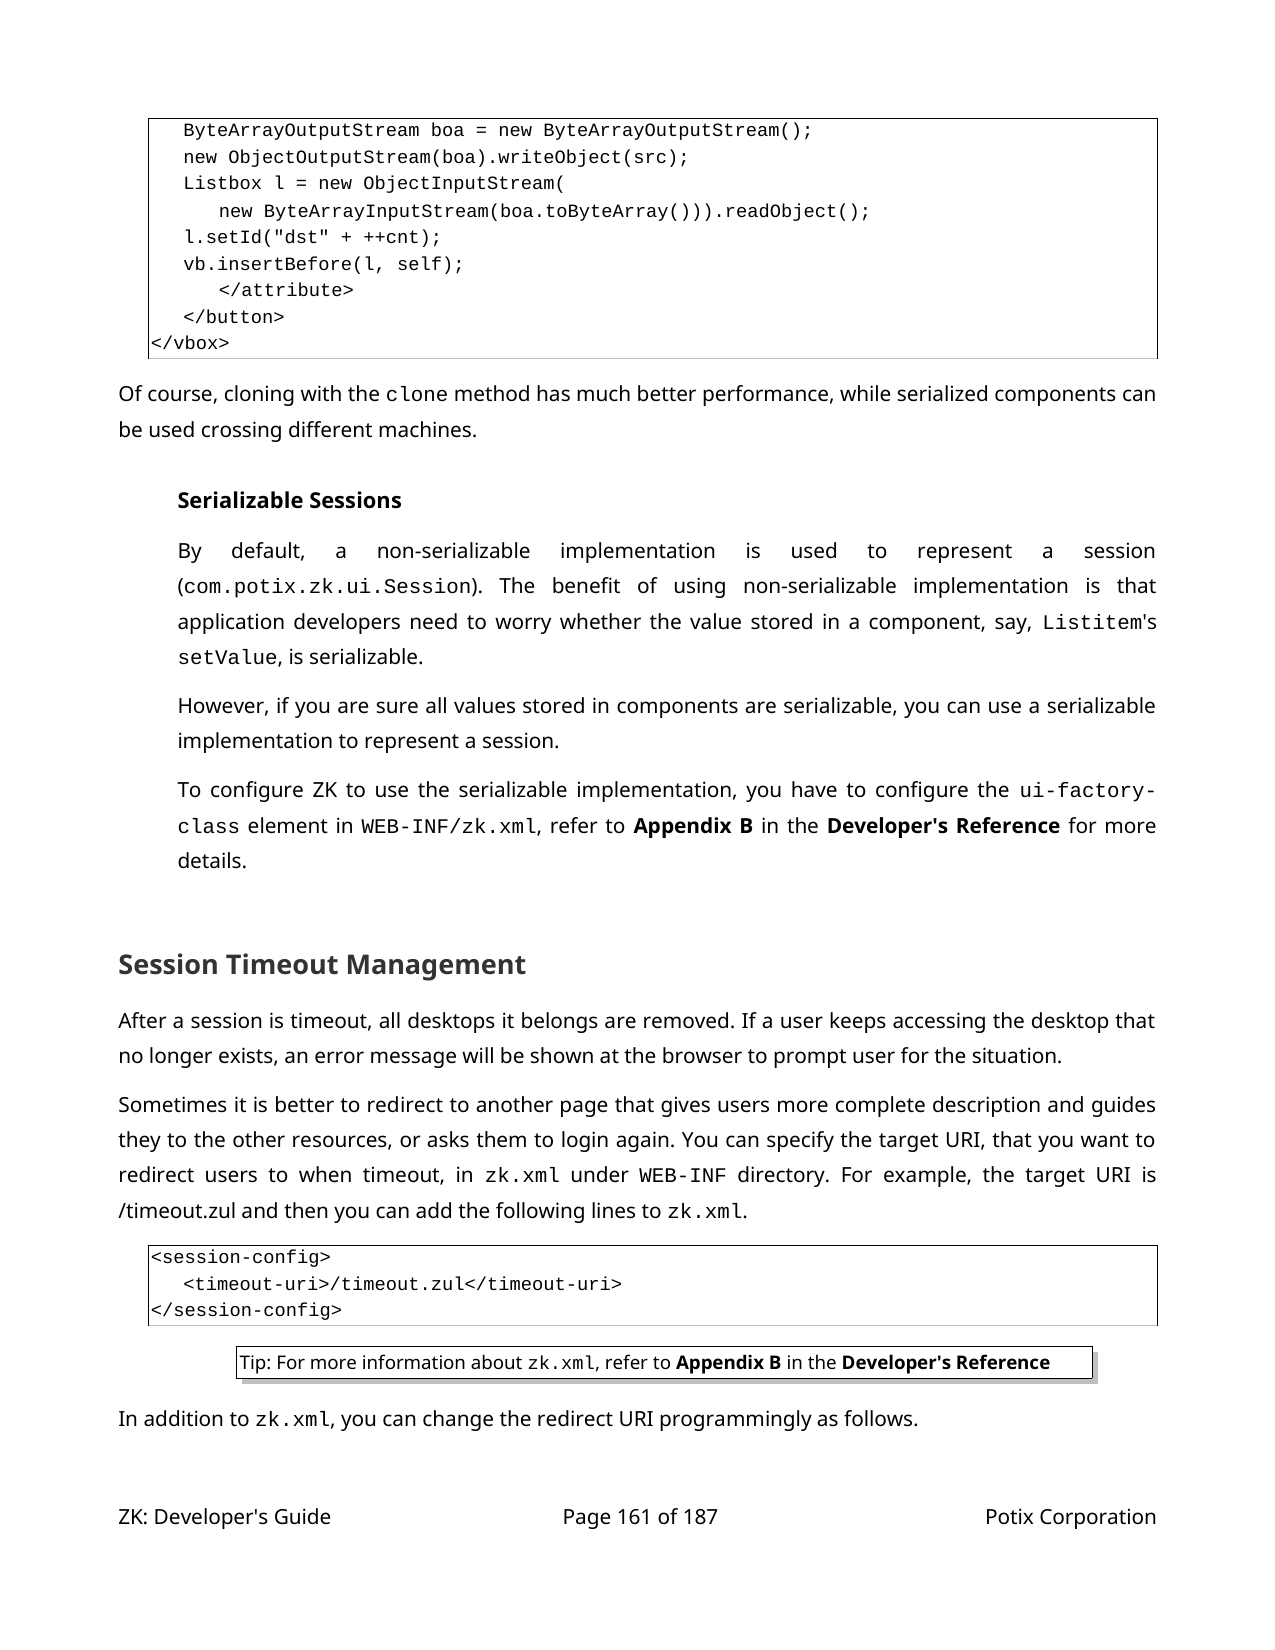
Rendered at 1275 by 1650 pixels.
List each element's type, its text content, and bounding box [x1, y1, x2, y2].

text To configure ZK to use the serializable implementation, you have to configure the ui-factory-class element in WEB-INF/zk.xml, refer to Appendix B in the Developer's Reference for more details. [177, 776, 1157, 875]
text By default, a non-serializable implementation is used to represent a session (com.potix.zk.ui.Session). The benefit of using non-serializable implementation is that application developers need to worry whether the value stored in a component, say, Listitem's setValue, is serializable. [177, 536, 1157, 671]
text In addition to zk.xml, you can change the redirect URI programmingly as follows. [118, 1404, 1157, 1433]
subtitle Session Timeout Management [118, 946, 1157, 982]
text new ByteArrayInputStream(boa.toByteArray())).readObject(); l.setId("dst" + ++cnt); vb.insertBefore(l, self); </attribute> </button> </vbox> [149, 198, 1157, 358]
text However, if you are sure all values stored in components are serializable, you can use a serializable implementation to represent a session. [177, 691, 1157, 755]
text <session-config> <timeout-uri>/timeout.zul</timeout-uri> </session-config> [149, 1246, 1157, 1325]
text After a session is timeout, all desktops it belongs are removed. If a user keeps accessing the desktop that no longer exists, an error message will be shown at the browser to prompt user for the situation. [118, 1006, 1157, 1069]
text Tip: For more information about zk.xml, refer to Appendix B in the Developer's Reference [237, 1347, 1092, 1378]
subtitle Serializable Sessions [177, 485, 1157, 515]
text Sometimes it is better to redirect to another page that gives users more complete description and guides they to the other resources, or asks them to login again. You can specify the target URI, that you want to redirect users to when timeout, in zk.xml under WEB-INF directory. For example, the target URI is /timeout.zul and then you can add the following lines to zk.xml. [118, 1090, 1157, 1224]
text ByteArrayOutputStream boa = new ByteArrayOutputStream(); new ObjectOutputStream(boa).writeObject(src); Listbox l = new ObjectInputStream( [149, 119, 1157, 196]
text Of course, cloning with the clone method has much better performance, while serialized components can be used crossing different machines. [118, 379, 1157, 443]
